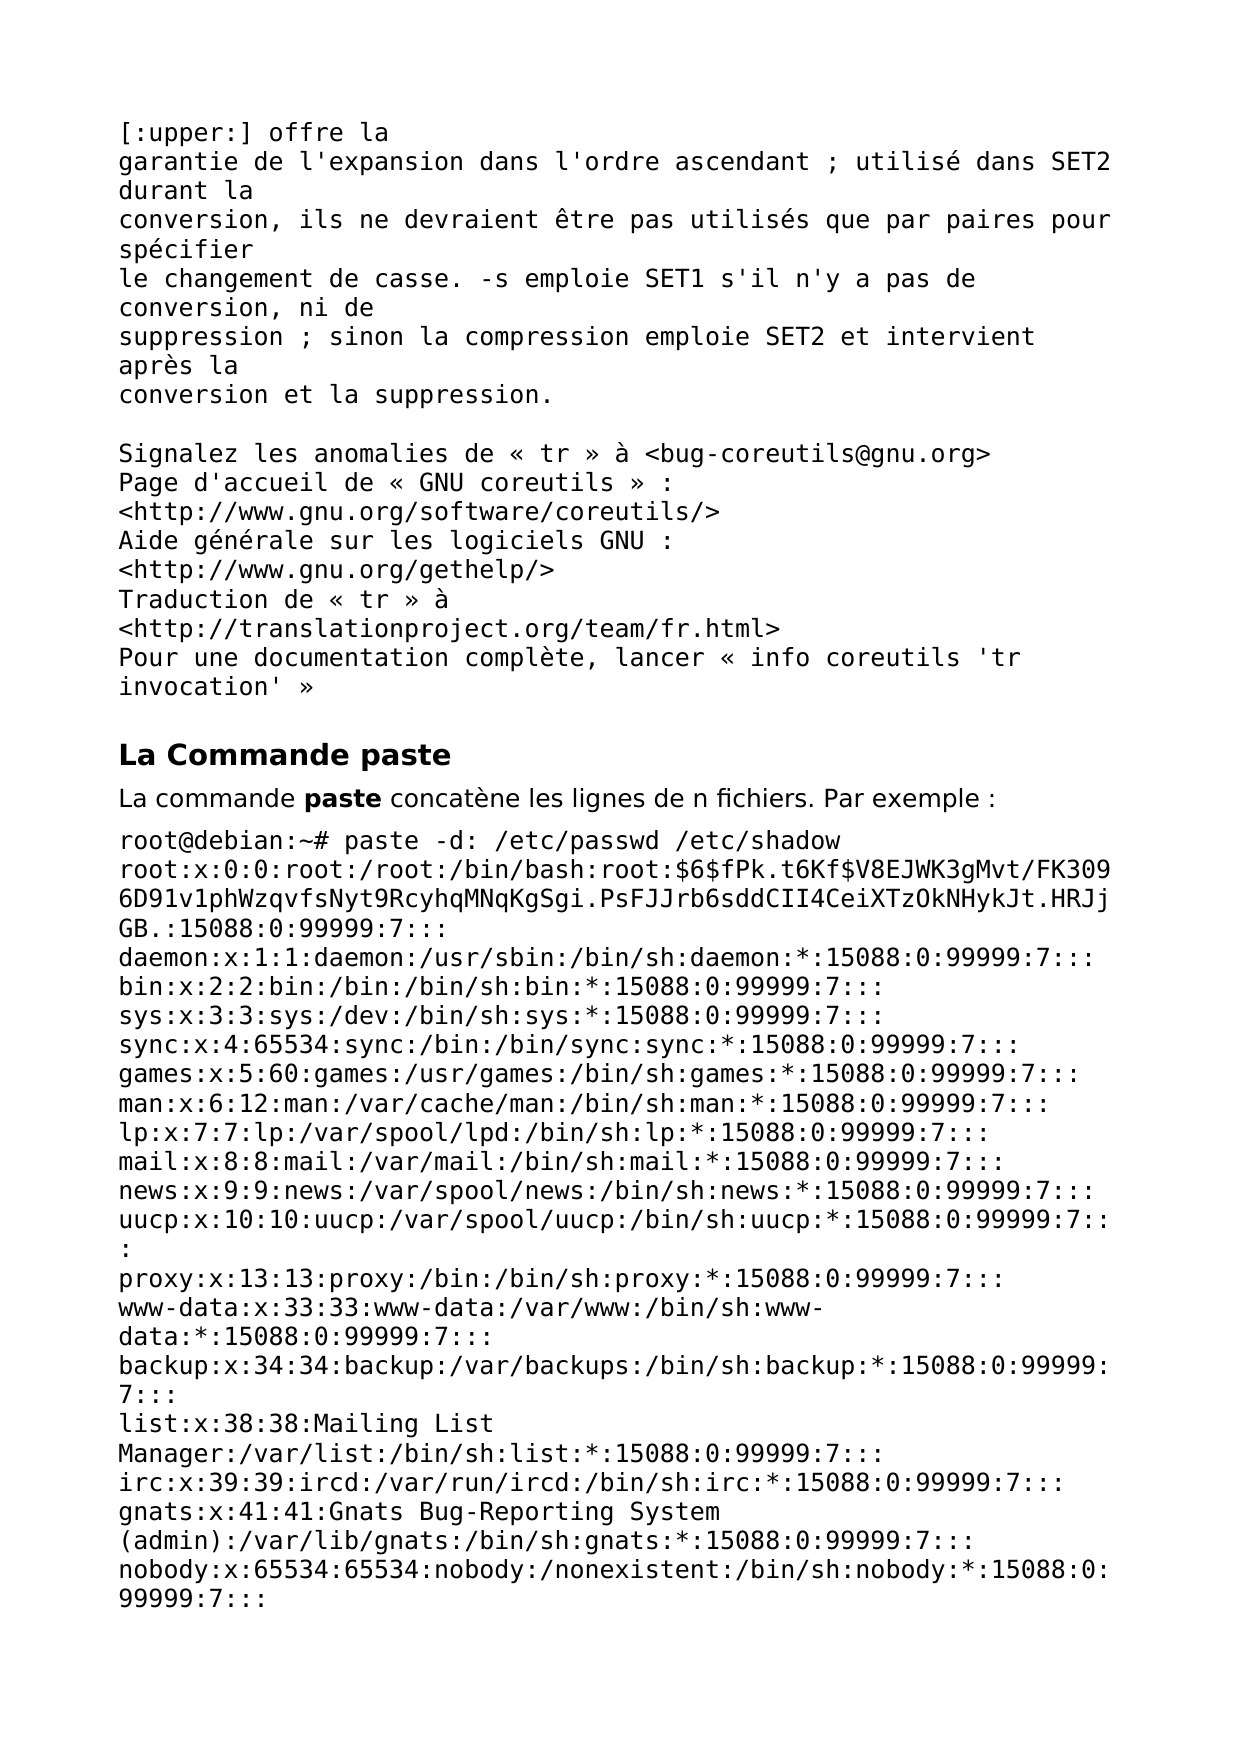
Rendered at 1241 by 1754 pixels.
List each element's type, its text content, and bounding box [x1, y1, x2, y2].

text [:upper:] offre la garantie de l'expansion dans l'ordre ascendant ; utilisé dans SET2 durant la conversion, ils ne devraient être pas utilisés que par paires pour spécifier le changement de casse. -s emploie SET1 s'il n'y a pas de conversion, ni de suppression ; sinon la compression emploie SET2 et intervient après la conversion et la suppression. Signalez les anomalies de « tr » à <bug-coreutils@gnu.org> Page d'accueil de « GNU coreutils » : <http://www.gnu.org/software/coreutils/> Aide générale sur les logiciels GNU : <http://www.gnu.org/gethelp/> Traduction de « tr » à <http://translationproject.org/team/fr.html> Pour une documentation complète, lancer « info coreutils 'tr invocation' » [118, 118, 1122, 701]
text La commande paste concatène les lignes de n fichiers. Par exemple : [118, 785, 1122, 814]
subtitle La Commande paste [118, 738, 1122, 772]
text root@debian:~# paste -d: /etc/passwd /etc/shadow root:x:0:0:root:/root:/bin/bash:root:$6$fPk.t6Kf$V8EJWK3gMvt/FK3096D91v1phWzqvfsNyt9RcyhqMNqKgSgi.PsFJJrb6sddCII4CeiXTzOkNHykJt.HRJjGB.:15088:0:99999:7::: daemon:x:1:1:daemon:/usr/sbin:/bin/sh:daemon:*:15088:0:99999:7::: bin:x:2:2:bin:/bin:/bin/sh:bin:*:15088:0:99999:7::: sys:x:3:3:sys:/dev:/bin/sh:sys:*:15088:0:99999:7::: sync:x:4:65534:sync:/bin:/bin/sync:sync:*:15088:0:99999:7::: games:x:5:60:games:/usr/games:/bin/sh:games:*:15088:0:99999:7::: man:x:6:12:man:/var/cache/man:/bin/sh:man:*:15088:0:99999:7::: lp:x:7:7:lp:/var/spool/lpd:/bin/sh:lp:*:15088:0:99999:7::: mail:x:8:8:mail:/var/mail:/bin/sh:mail:*:15088:0:99999:7::: news:x:9:9:news:/var/spool/news:/bin/sh:news:*:15088:0:99999:7::: uucp:x:10:10:uucp:/var/spool/uucp:/bin/sh:uucp:*:15088:0:99999:7::: proxy:x:13:13:proxy:/bin:/bin/sh:proxy:*:15088:0:99999:7::: www-data:x:33:33:www-data:/var/www:/bin/sh:www-data:*:15088:0:99999:7::: backup:x:34:34:backup:/var/backups:/bin/sh:backup:*:15088:0:99999:7::: list:x:38:38:Mailing List Manager:/var/list:/bin/sh:list:*:15088:0:99999:7::: irc:x:39:39:ircd:/var/run/ircd:/bin/sh:irc:*:15088:0:99999:7::: gnats:x:41:41:Gnats Bug-Reporting System (admin):/var/lib/gnats:/bin/sh:gnats:*:15088:0:99999:7::: nobody:x:65534:65534:nobody:/nonexistent:/bin/sh:nobody:*:15088:0:99999:7::: [118, 826, 1122, 1614]
